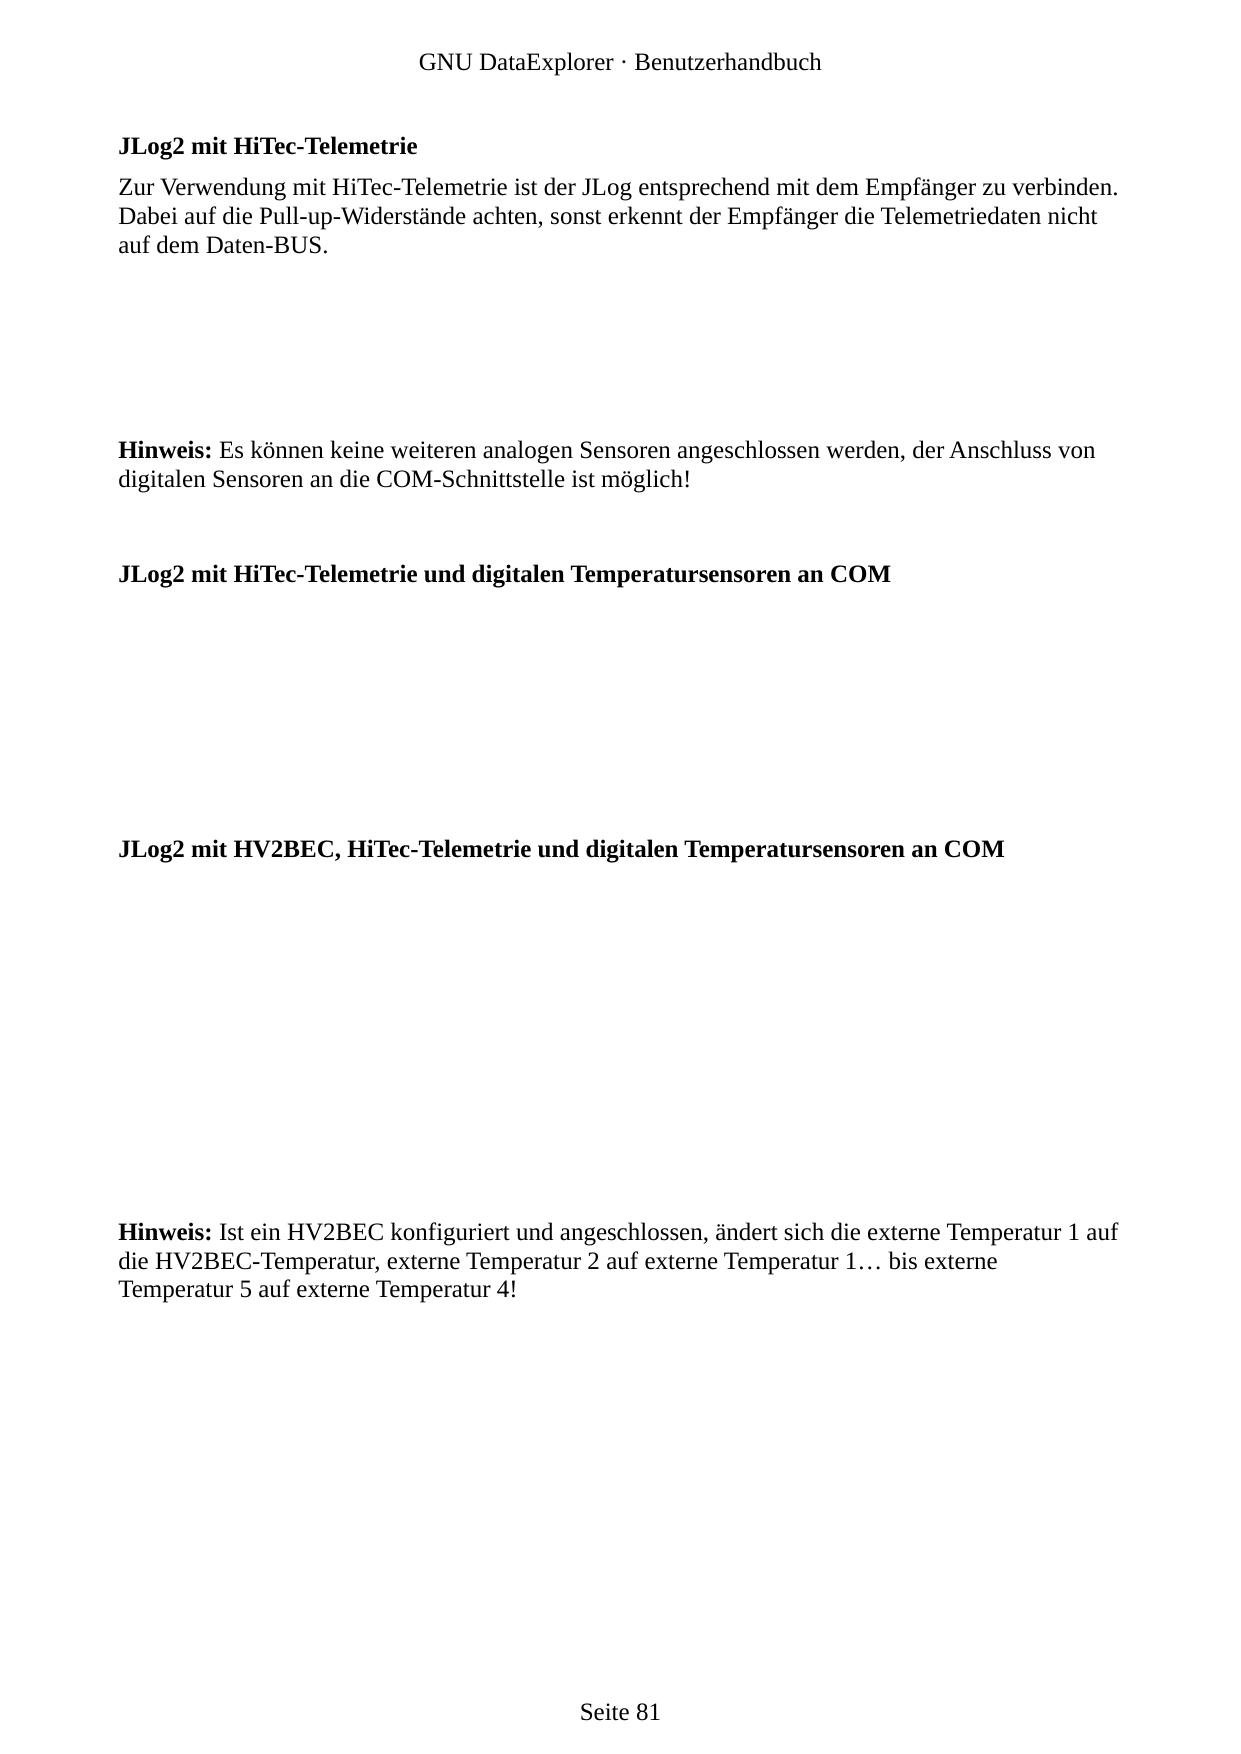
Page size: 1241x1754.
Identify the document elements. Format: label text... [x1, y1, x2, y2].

subtitle JLog2 mit HiTec-Telemetrie und digitalen Temperatursensoren an COM [118, 559, 1122, 588]
text Hinweis: Ist ein HV2BEC konfiguriert und angeschlossen, ändert sich die externe Temperatur 1 auf die HV2BEC-Temperatur, externe Temperatur 2 auf externe Temperatur 1… bis externe Temperatur 5 auf externe Temperatur 4! [118, 1217, 1122, 1303]
text Zur Verwendung mit HiTec-Telemetrie ist der JLog entsprechend mit dem Empfänger zu verbinden. Dabei auf die Pull-up-Widerstände achten, sonst erkennt der Empfänger die Telemetriedaten nicht auf dem Daten-BUS. [118, 172, 1122, 259]
subtitle JLog2 mit HV2BEC, HiTec-Telemetrie und digitalen Temperatursensoren an COM [118, 834, 1122, 863]
text Hinweis: Es können keine weiteren analogen Sensoren angeschlossen werden, der Anschluss von digitalen Sensoren an die COM-Schnittstelle ist möglich! [118, 435, 1122, 493]
subtitle JLog2 mit HiTec-Telemetrie [118, 131, 1122, 160]
